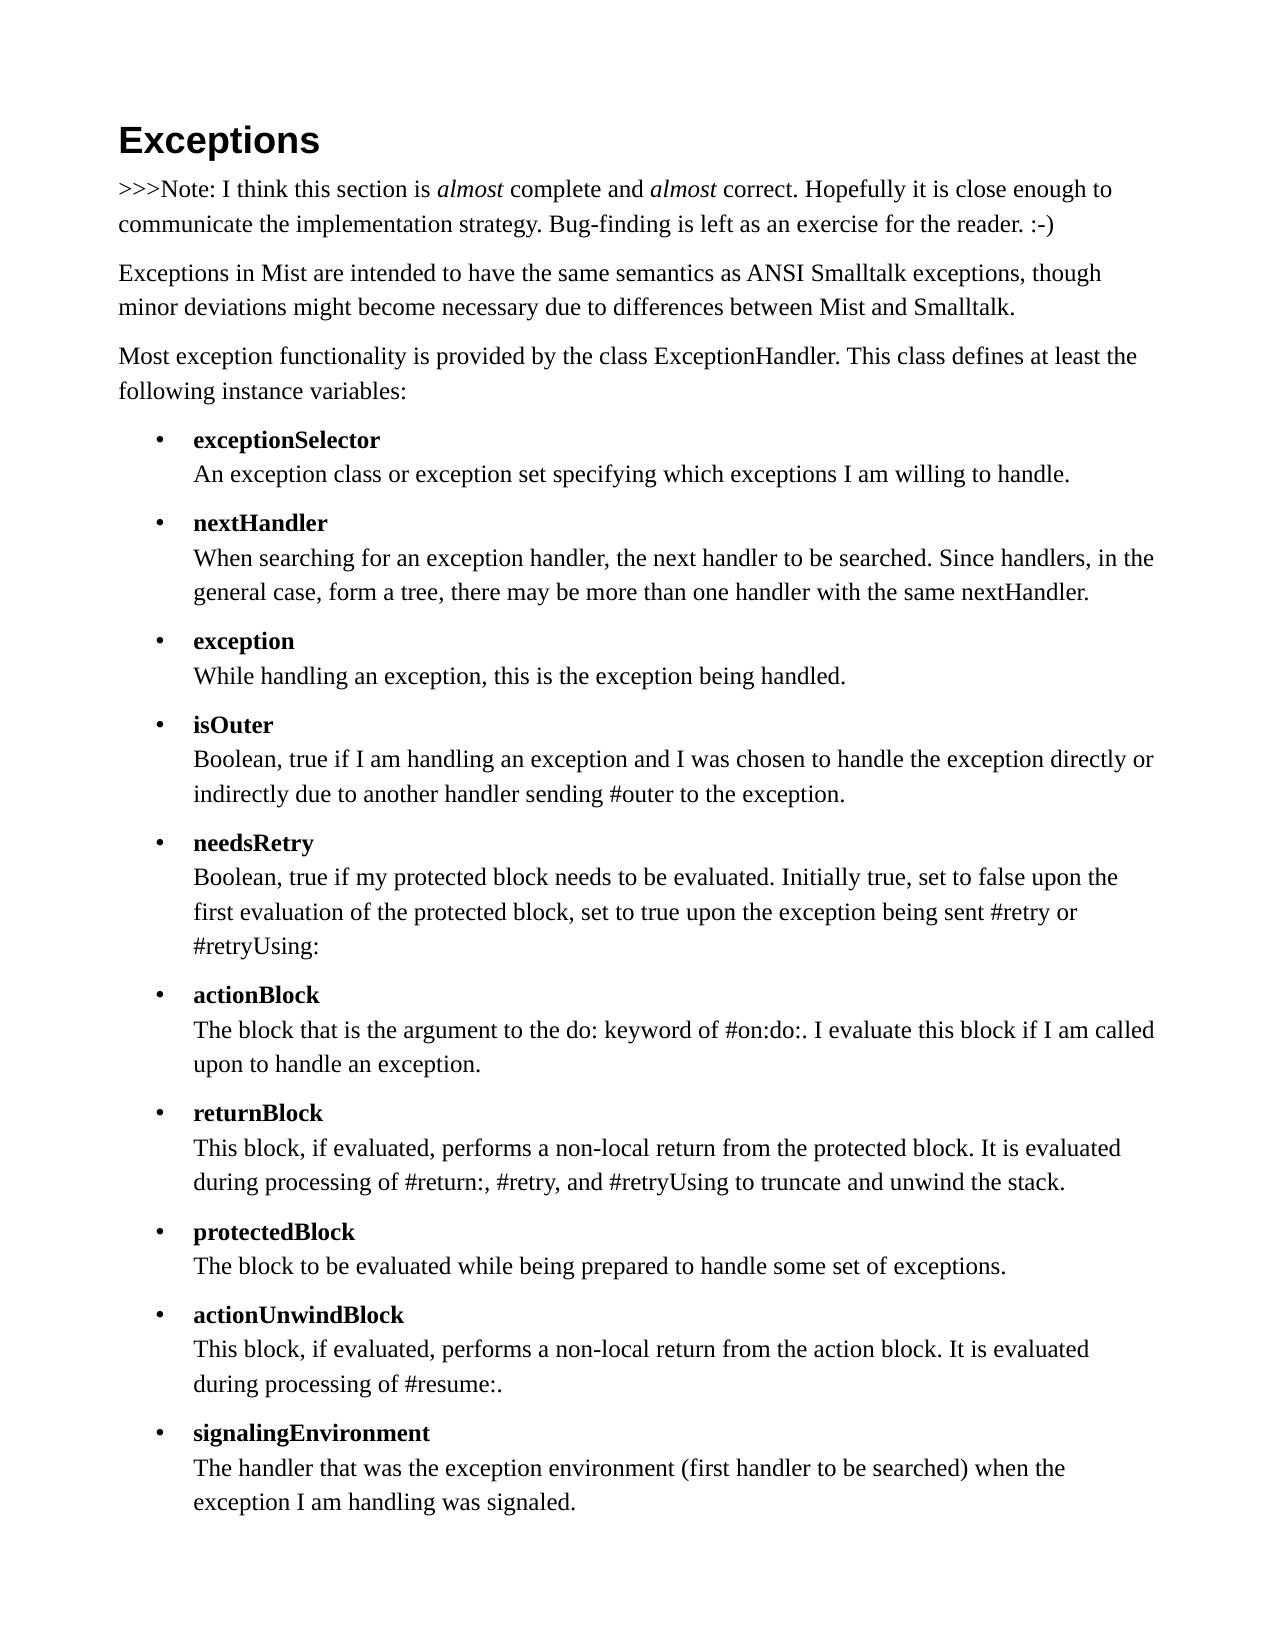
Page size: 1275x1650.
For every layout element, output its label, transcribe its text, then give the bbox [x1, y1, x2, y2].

text Most exception functionality is provided by the class ExceptionHandler. This class defines at least the following instance variables: [118, 341, 1157, 404]
list nextHandler When searching for an exception handler, the next handler to be searched. Since handlers, in the general case, form a tree, there may be more than one handler with the same nextHandler. [156, 508, 1157, 606]
list exception While handling an exception, this is the exception being handled. [156, 626, 1157, 690]
list actionUnwindBlock This block, if evaluated, performs a non-local return from the action block. It is evaluated during processing of #resume:. [156, 1300, 1157, 1398]
text Exceptions in Mist are intended to have the same semantics as ANSI Smalltalk exceptions, though minor deviations might become necessary due to differences between Mist and Smalltalk. [118, 258, 1157, 321]
text >>>Note: I think this section is almost complete and almost correct. Hopefully it is close enough to communicate the implementation strategy. Bug-finding is left as an exercise for the reader. :-) [118, 174, 1157, 237]
list signalingEnvironment The handler that was the exception environment (first handler to be searched) when the exception I am handling was signaled. [156, 1418, 1157, 1516]
list exceptionSelector An exception class or exception set specifying which exceptions I am willing to handle. [156, 425, 1157, 488]
list protectedBlock The block to be evaluated while being prepared to handle some set of exceptions. [156, 1217, 1157, 1280]
subtitle Exceptions [118, 118, 1157, 162]
list needsRetry Boolean, true if my protected block needs to be evaluated. Initially true, set to false upon the first evaluation of the protected block, set to true upon the exception being sent #retry or #retryUsing: [156, 828, 1157, 960]
list actionBlock The block that is the argument to the do: keyword of #on:do:. I evaluate this block if I am called upon to handle an exception. [156, 981, 1157, 1078]
list isOuter Boolean, true if I am handling an exception and I was chosen to handle the exception directly or indirectly due to another handler sending #outer to the exception. [156, 710, 1157, 808]
list returnBlock This block, if evaluated, performs a non-local return from the protected block. It is evaluated during processing of #return:, #retry, and #retryUsing to truncate and unwind the stack. [156, 1098, 1157, 1196]
